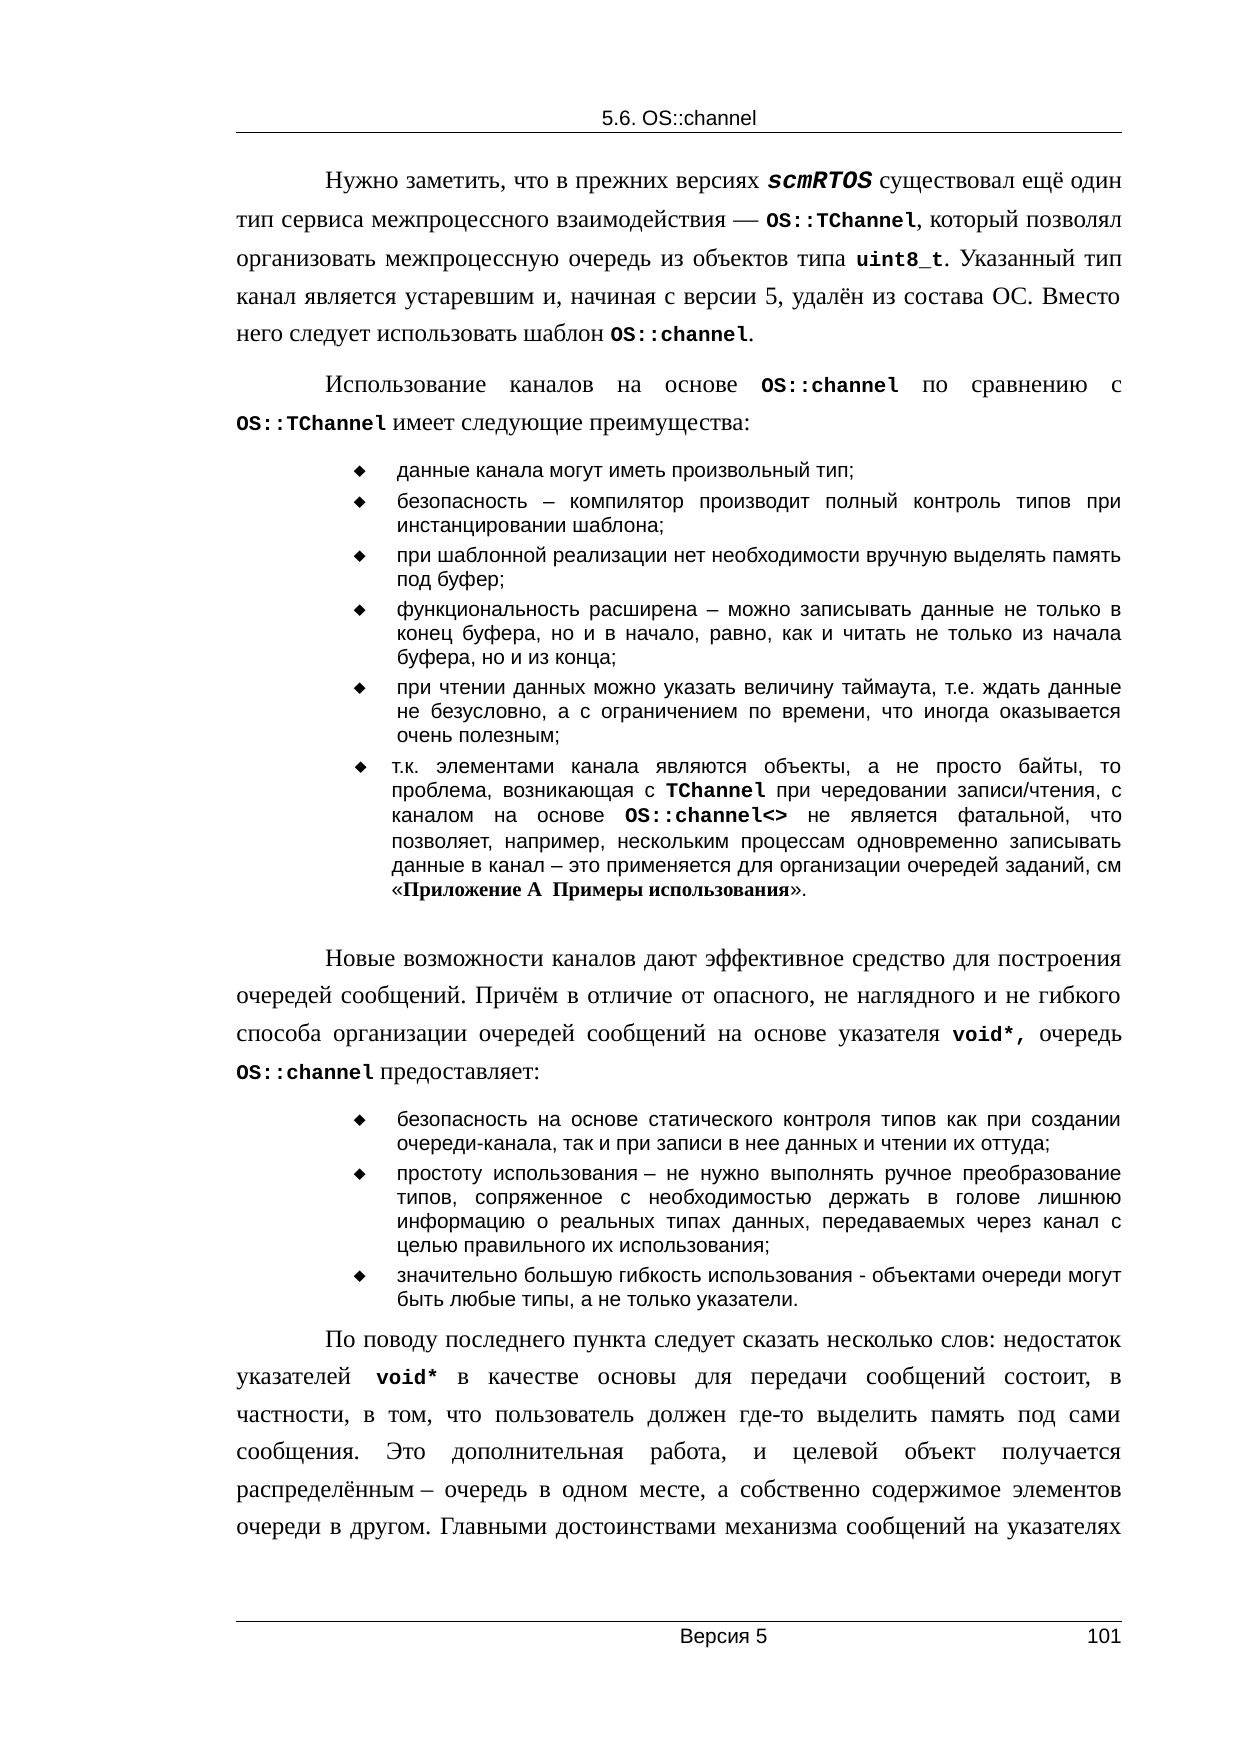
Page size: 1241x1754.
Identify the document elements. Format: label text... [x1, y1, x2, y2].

list при чтении данных можно указать величину таймаута, т.е. ждать данные не безусловно, а с ограничением по времени, что иногда оказывается очень полезным; [354, 675, 1122, 747]
list функциональность расширена – можно записывать данные не только в конец буфера, но и в начало, равно, как и читать не только из начала буфера, но и из конца; [354, 597, 1122, 669]
list безопасность на основе статического контроля типов как при создании очереди-канала, так и при записи в нее данных и чтении их оттуда; [354, 1107, 1122, 1155]
text По поводу последнего пункта следует сказать несколько слов: недостаток указателей void* в качестве основы для передачи сообщений состоит, в частности, в том, что пользователь должен где-то выделить память под сами сообщения. Это дополнительная работа, и целевой объект получается распределённым – очередь в одном месте, а собственно содержимое элементов очереди в другом. Главными достоинствами механизма сообщений на указателях [236, 1324, 1122, 1540]
list значительно большую гибкость использования - объектами очереди могут быть любые типы, а не только указатели. [354, 1263, 1122, 1311]
list данные канала могут иметь произвольный тип; [354, 458, 1122, 482]
text Нужно заметить, что в прежних версиях scmRTOS существовал ещё один тип сервиса межпроцессного взаимодействия — OS::TСhannel, который позволял организовать межпроцессную очередь из объектов типа uint8_t. Указанный тип канал является устаревшим и, начиная с версии 5, удалён из состава ОС. Вместо него следует использовать шаблон OS::channel. [236, 165, 1122, 348]
list при шаблонной реализации нет необходимости вручную выделять память под буфер; [354, 543, 1122, 591]
text Новые возможности каналов дают эффективное средство для построения очередей сообщений. Причём в отличие от опасного, не наглядного и не гибкого способа организации очередей сообщений на основе указателя void*, очередь OS::channel предоставляет: [236, 943, 1122, 1086]
list т.к. элементами канала являются объекты, а не просто байты, то проблема, возникающая с TChannel при чередовании записи/чтения, с каналом на основе OS::channel<> не является фатальной, что позволяет, например, нескольким процессам одновременно записывать данные в канал – это применяется для организации очередей заданий, см «Приложение A Примеры использования». [354, 753, 1122, 901]
list безопасность – компилятор производит полный контроль типов при инстанцировании шаблона; [354, 488, 1122, 536]
list простоту использования – не нужно выполнять ручное преобразование типов, сопряженное с необходимостью держать в голове лишнюю информацию о реальных типах данных, передаваемых через канал с целью правильного их использования; [354, 1161, 1122, 1257]
text Использование каналов на основе OS::channel по сравнению с OS::TChannel имеет следующие преимущества: [236, 369, 1122, 437]
